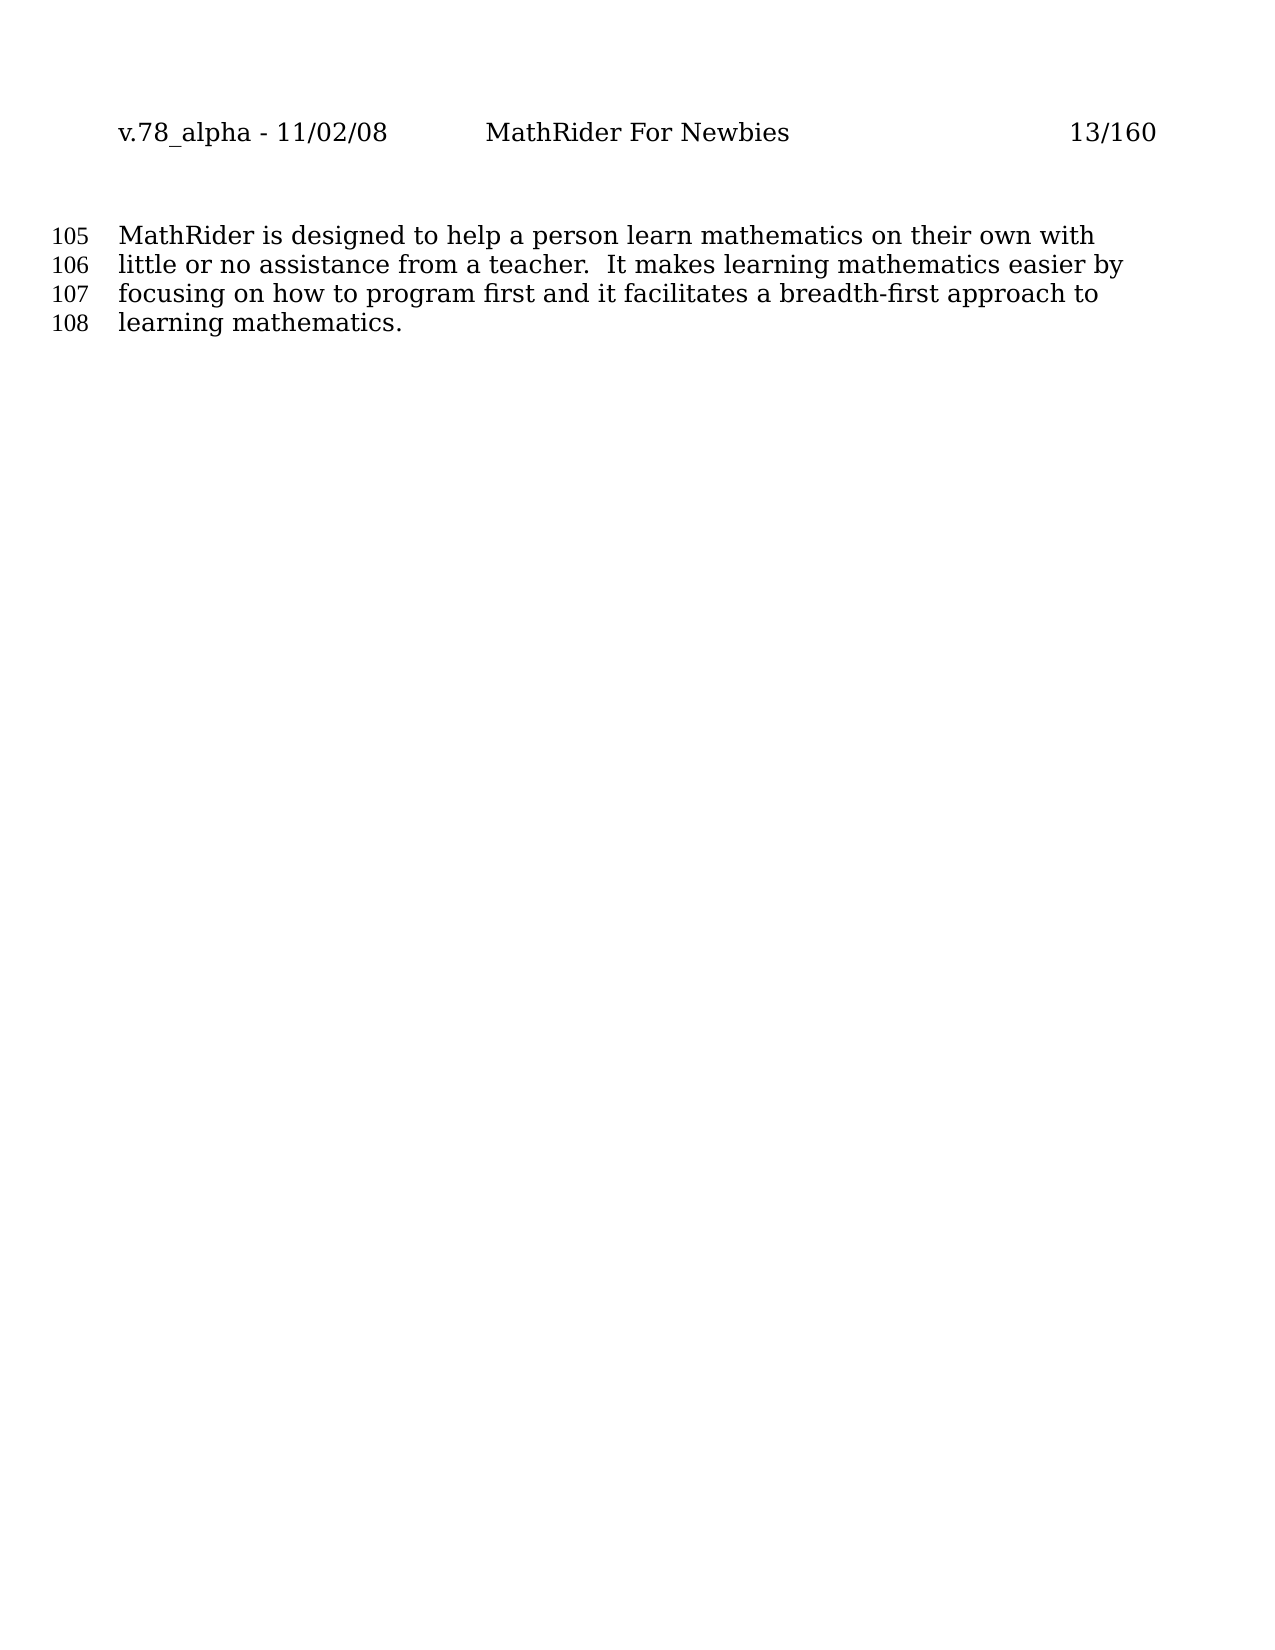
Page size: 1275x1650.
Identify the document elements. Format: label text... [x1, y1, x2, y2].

text MathRider is designed to help a person learn mathematics on their own with little or no assistance from a teacher. It makes learning mathematics easier by focusing on how to program first and it facilitates a breadth-first approach to learning mathematics. [118, 221, 1157, 338]
